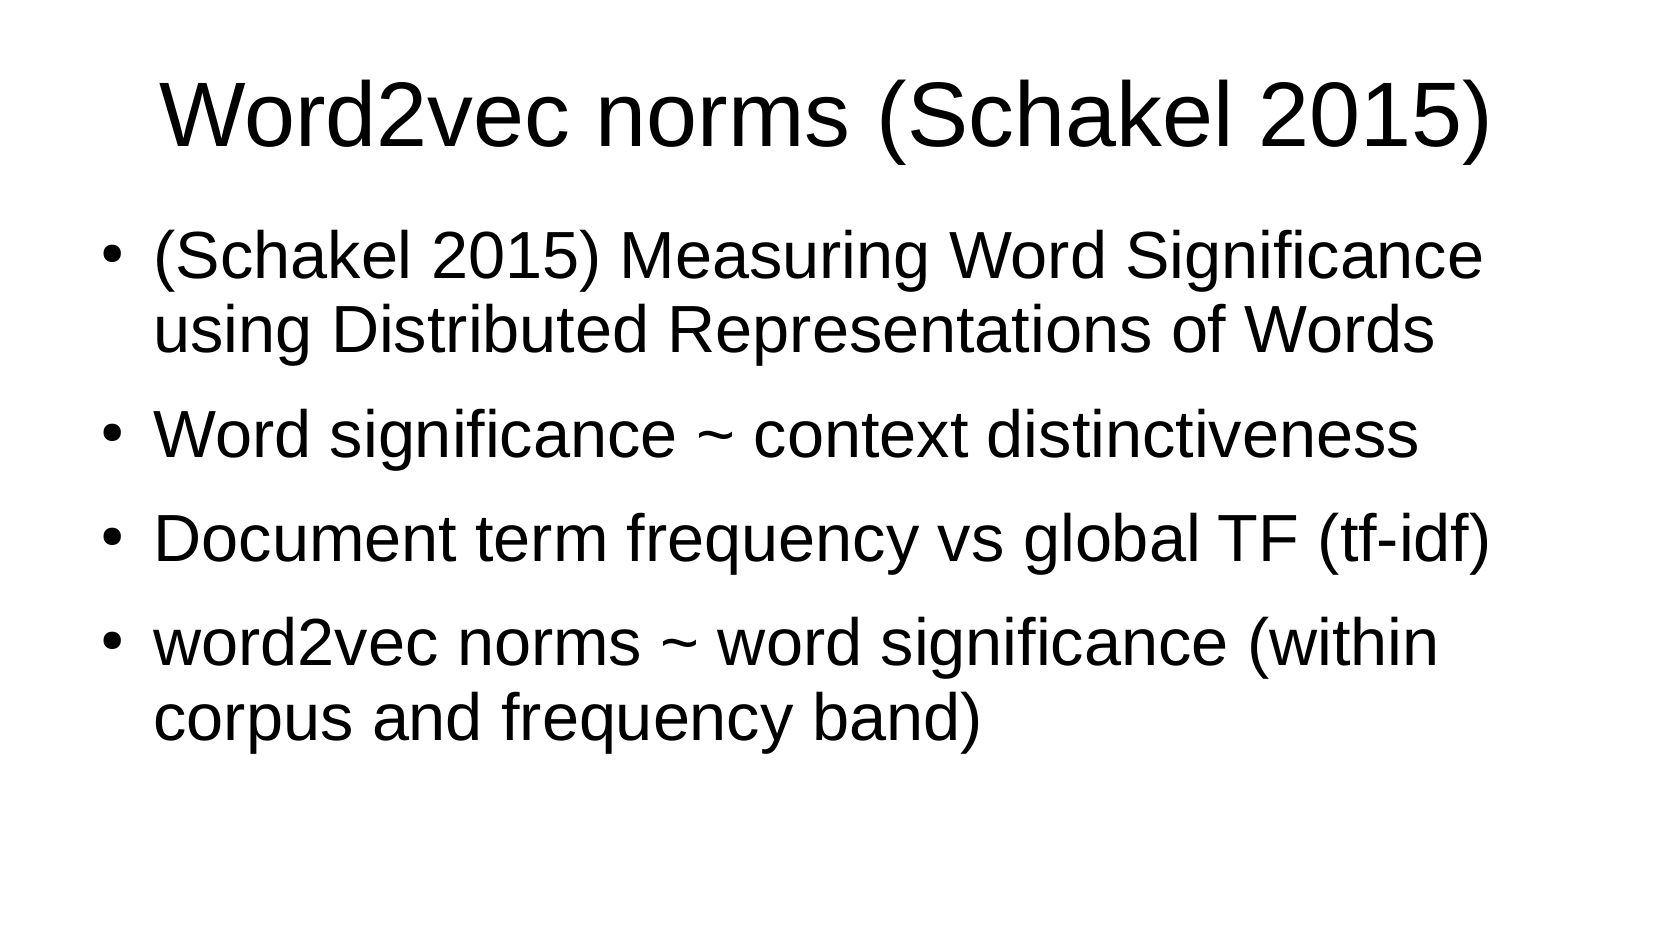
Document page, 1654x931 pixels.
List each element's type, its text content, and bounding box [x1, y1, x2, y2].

title Word2vec norms (Schakel 2015) [82, 37, 1571, 193]
list (Schakel 2015) Measuring Word Significance using Distributed Representations of Words Word significance ~ context distinctiveness Document term frequency vs global TF (tf-idf) word2vec norms ~ word significance (within corpus and frequency band) [82, 217, 1571, 758]
